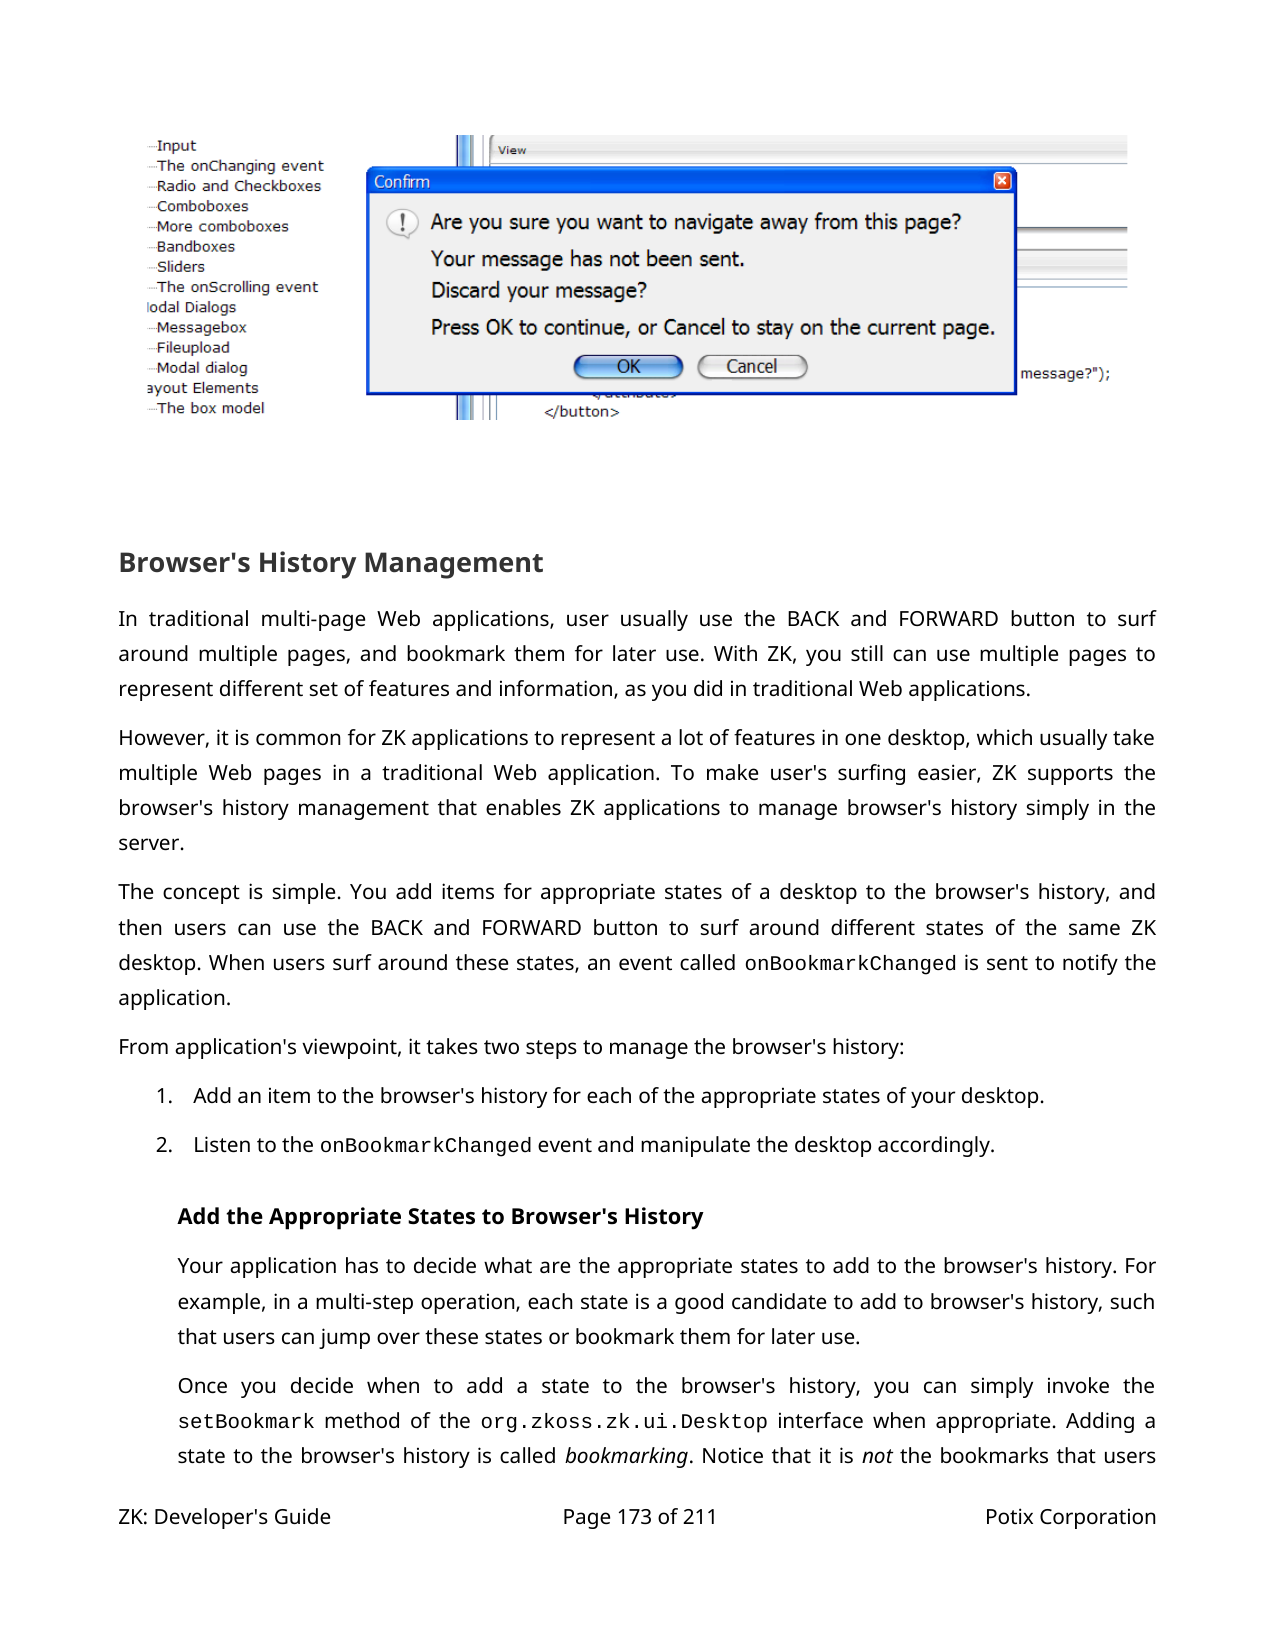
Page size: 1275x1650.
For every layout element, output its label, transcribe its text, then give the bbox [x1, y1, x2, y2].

text However, it is common for ZK applications to represent a lot of features in one desktop, which usually take multiple Web pages in a traditional Web application. To make user's surfing easier, ZK supports the browser's history management that enables ZK applications to manage browser's history simply in the server. [118, 723, 1157, 857]
text From application's viewpoint, it takes two steps to manage the browser's history: [118, 1032, 1157, 1060]
list Listen to the onBookmarkChanged event and manipulate the desktop accordingly. [156, 1130, 1157, 1158]
text In traditional multi-page Web applications, user usually use the BACK and FORWARD button to surf around multiple pages, and bookmark them for later use. With ZK, you still can use multiple pages to represent different set of features and information, as you did in traditional Web applications. [118, 604, 1157, 702]
picture [147, 135, 1128, 420]
subtitle Add the Appropriate States to Browser's History [177, 1201, 1157, 1231]
text Once you decide when to add a state to the browser's history, you can simply invoke the setBookmark method of the org.zkoss.zk.ui.Desktop interface when appropriate. Adding a state to the browser's history is called bookmarking. Notice that it is not the bookmarks that users [177, 1371, 1157, 1470]
text The concept is simple. You add items for appropriate states of a desktop to the browser's history, and then users can use the BACK and FORWARD button to surf around different states of the same ZK desktop. When users surf around these states, an event called onBookmarkChanged is sent to notify the application. [118, 877, 1157, 1012]
text Your application has to decide what are the appropriate states to add to the browser's history. For example, in a multi-step operation, each state is a good candidate to add to browser's history, such that users can jump over these states or bookmark them for later use. [177, 1252, 1157, 1350]
subtitle Browser's History Management [118, 543, 1157, 580]
list Add an item to the browser's history for each of the appropriate states of your desktop. [156, 1081, 1157, 1109]
